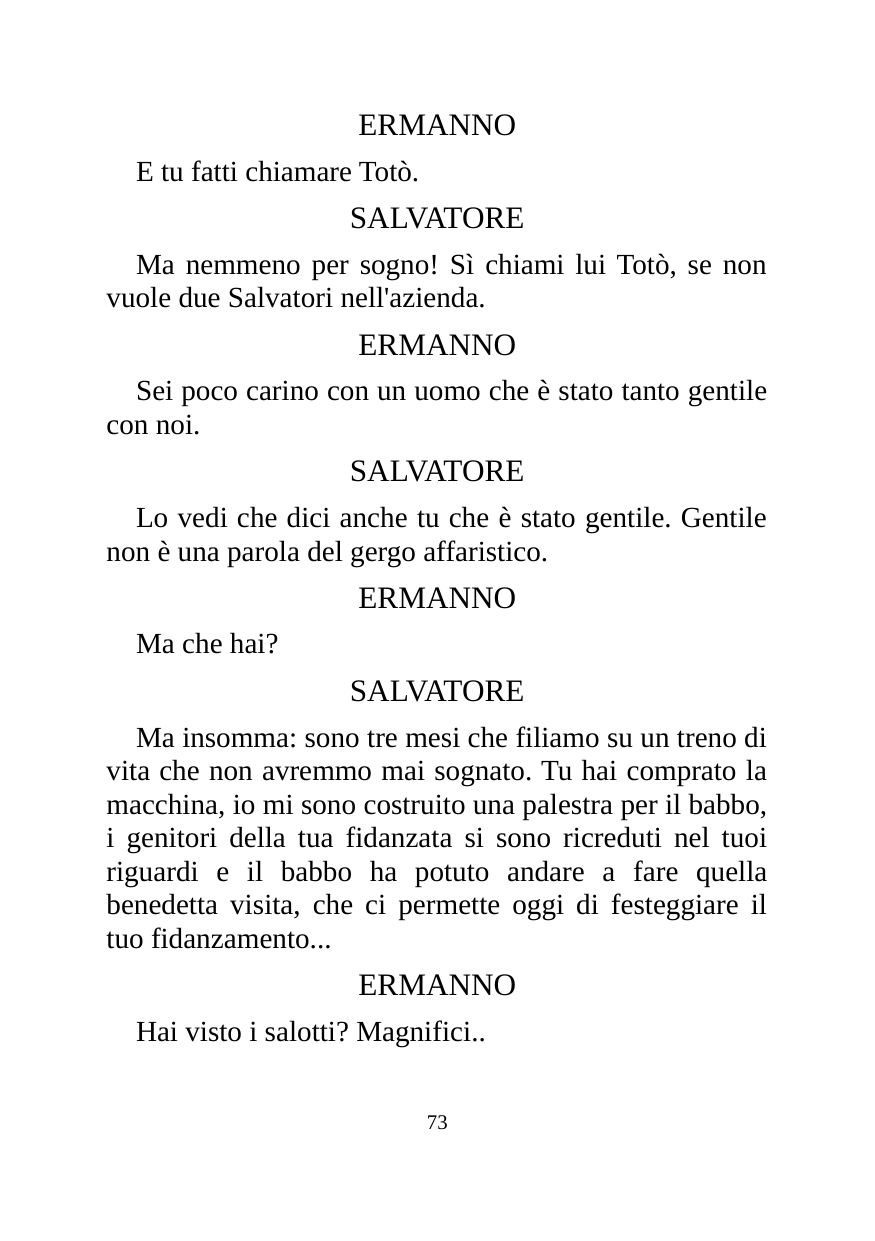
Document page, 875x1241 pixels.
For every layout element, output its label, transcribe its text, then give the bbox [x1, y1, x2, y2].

text Hai visto i salotti? Magnifici.. [106, 1014, 768, 1047]
text Ma che hai? [106, 627, 768, 660]
text Lo vedi che dici anche tu che è stato gentile. Gentile non è una parola del gergo affaristico. [106, 500, 768, 567]
text SALVATORE [106, 199, 768, 235]
text ERMANNO [106, 106, 768, 142]
text E tu fatti chiamare Totò. [106, 154, 768, 187]
text Sei poco carino con un uomo che è stato tanto gentile con noi. [106, 373, 768, 441]
text SALVATORE [106, 452, 768, 488]
text ERMANNO [106, 966, 768, 1002]
text ERMANNO [106, 579, 768, 615]
text SALVATORE [106, 672, 768, 708]
text Ma nemmeno per sogno! Sì chiami lui Totò, se non vuole due Salvatori nell'azienda. [106, 247, 768, 314]
text Ma insomma: sono tre mesi che filiamo su un treno di vita che non avremmo mai sognato. Tu hai comprato la macchina, io mi sono costruito una palestra per il babbo, i genitori della tua fidanzata si sono ricreduti nel tuoi riguardi e il babbo ha potuto andare a fare quella benedetta visita, che ci permette oggi di festeggiare il tuo fidanzamento... [106, 720, 768, 954]
text ERMANNO [106, 326, 768, 362]
